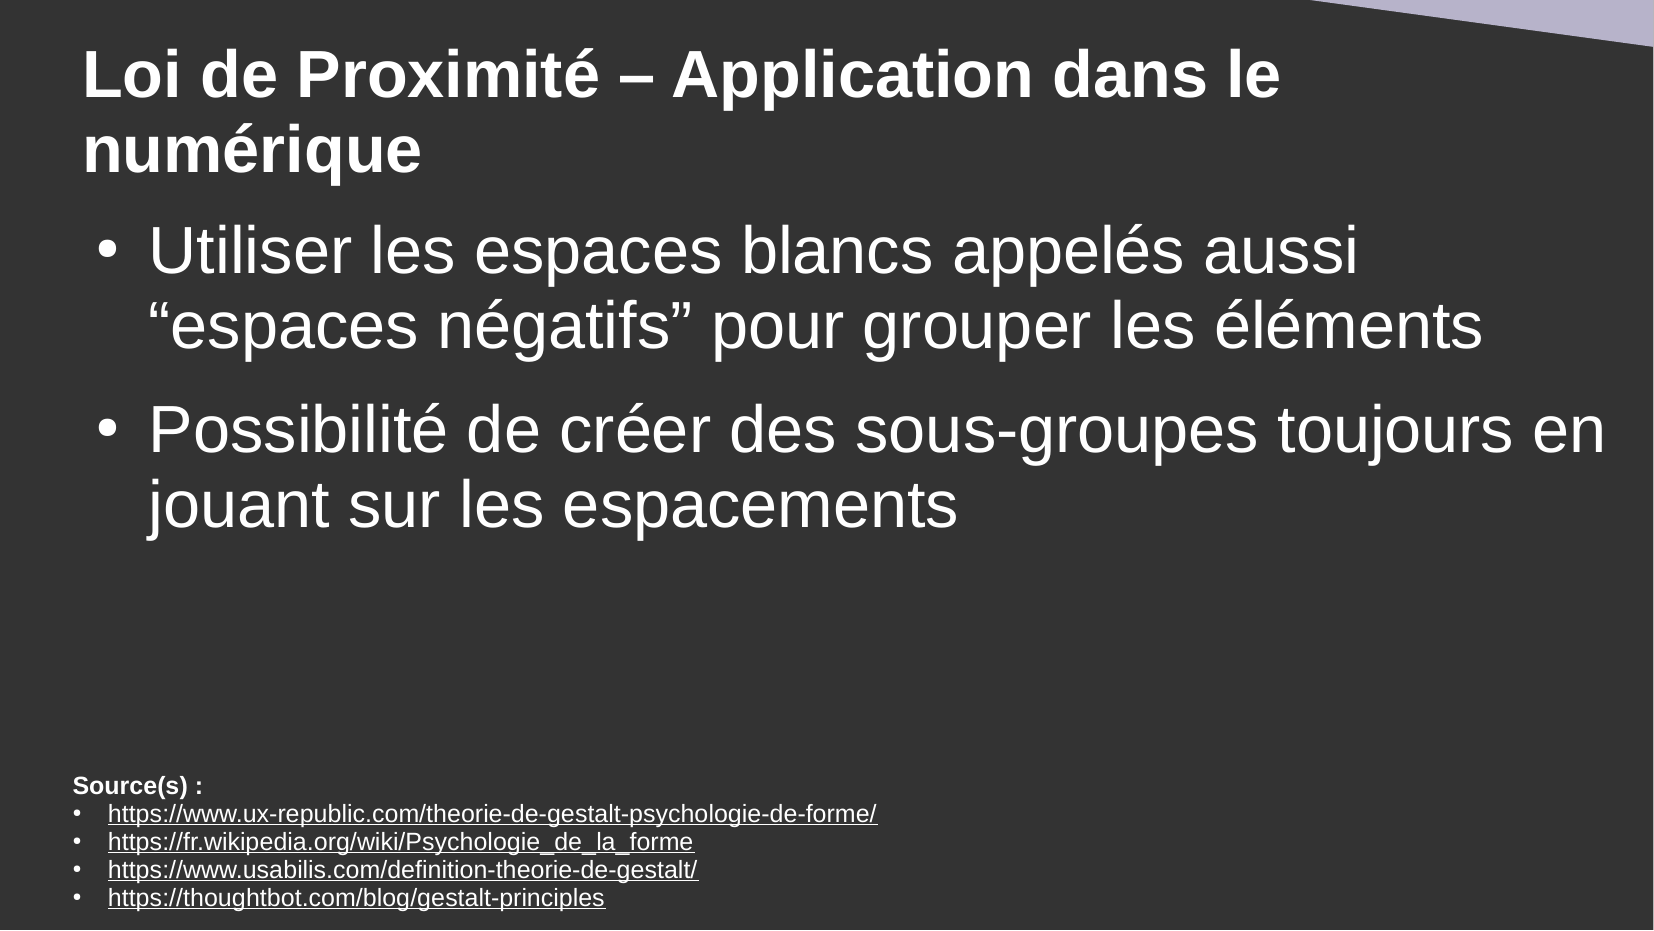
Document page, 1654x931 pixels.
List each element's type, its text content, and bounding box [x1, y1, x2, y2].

text_box Source(s) : https://www.ux-republic.com/theorie-de-gestalt-psychologie-de-forme/ https://fr.wikipedia.org/wiki/Psychologie_de_la_forme https://www.usabilis.com/definition-theorie-de-gestalt/ https://thoughtbot.com/blog/gestalt-principles [57, 764, 1543, 919]
text_box [1310, 0, 1654, 47]
list Utiliser les espaces blancs appelés aussi “espaces négatifs” pour grouper les éléments Possibilité de créer des sous-groupes toujours en jouant sur les espacements [77, 213, 1617, 882]
title Loi de Proximité – Application dans le numérique [82, 37, 1571, 187]
